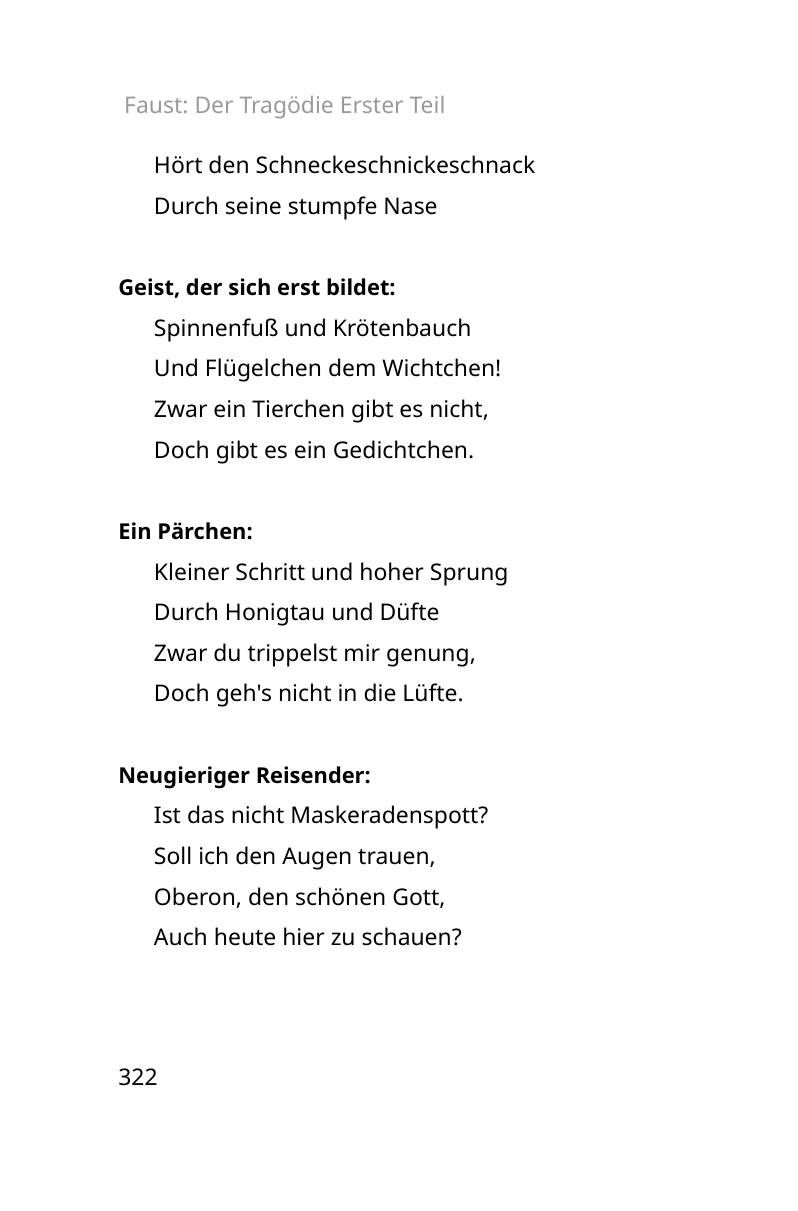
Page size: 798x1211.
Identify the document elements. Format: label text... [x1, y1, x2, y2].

text Ein Pärchen: Kleiner Schritt und hoher Sprung Durch Honigtau und Düfte Zwar du trippelst mir genung, Doch geh's nicht in die Lüfte. [118, 492, 679, 709]
text Geist, der sich erst bildet: Spinnenfuß und Krötenbauch Und Flügelchen dem Wichtchen! Zwar ein Tierchen gibt es nicht, Doch gibt es ein Gedichtchen. [118, 248, 679, 465]
text Hört den Schneckeschnickeschnack Durch seine stumpfe Nase [118, 149, 679, 221]
text Neugieriger Reisender: Ist das nicht Maskeradenspott? Soll ich den Augen trauen, Oberon, den schönen Gott, Auch heute hier zu schauen? [118, 736, 679, 952]
